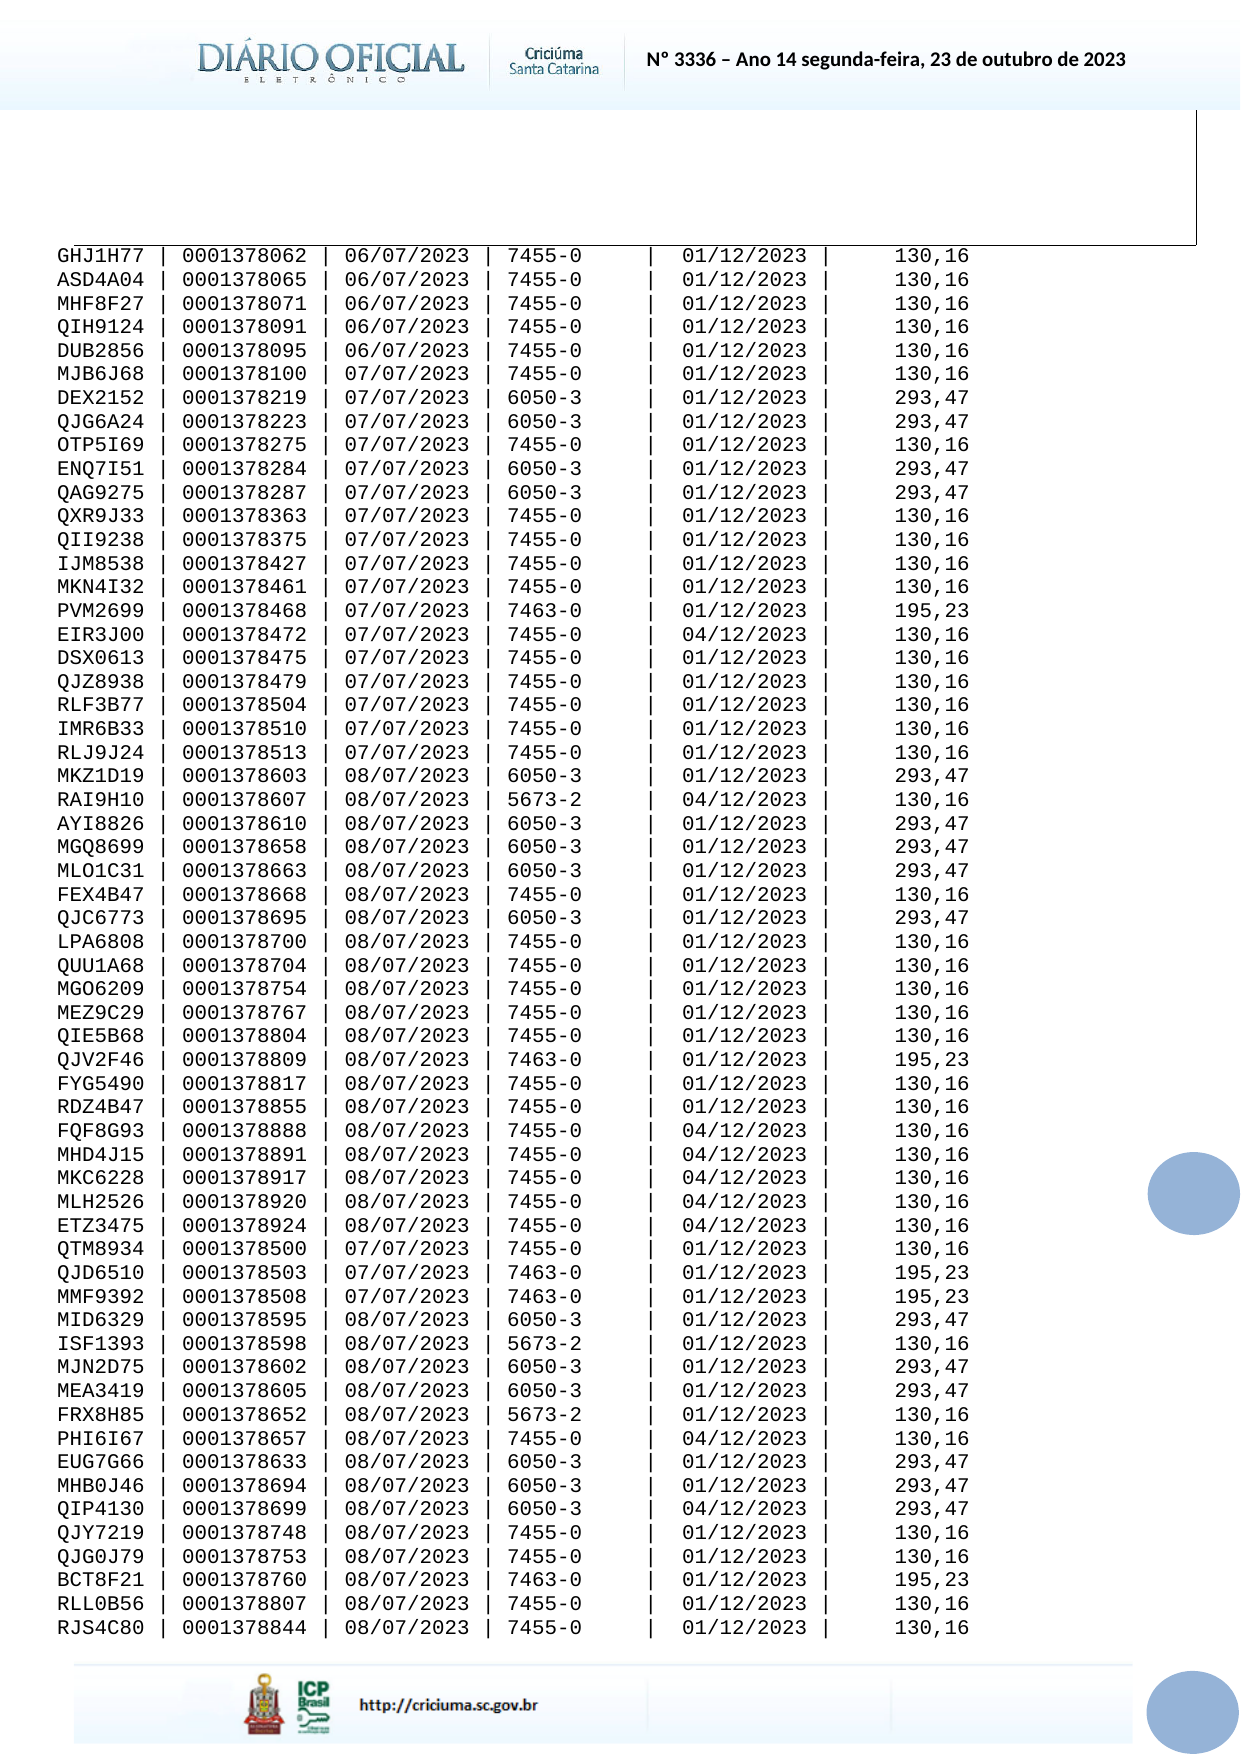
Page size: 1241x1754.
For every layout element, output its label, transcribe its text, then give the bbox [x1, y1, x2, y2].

text MEZ9C29 | 0001378767 | 08/07/2023 | 7455-0 | 01/12/2023 | 130,16 [44, 1002, 1196, 1026]
text QUU1A68 | 0001378704 | 08/07/2023 | 7455-0 | 01/12/2023 | 130,16 [44, 954, 1196, 978]
text RLF3B77 | 0001378504 | 07/07/2023 | 7455-0 | 01/12/2023 | 130,16 [44, 694, 1196, 718]
text BCT8F21 | 0001378760 | 08/07/2023 | 7463-0 | 01/12/2023 | 195,23 [44, 1569, 1196, 1593]
text GHJ1H77 | 0001378062 | 06/07/2023 | 7455-0 | 01/12/2023 | 130,16 [44, 245, 1196, 269]
text LPA6808 | 0001378700 | 08/07/2023 | 7455-0 | 01/12/2023 | 130,16 [44, 931, 1196, 954]
text MJB6J68 | 0001378100 | 07/07/2023 | 7455-0 | 01/12/2023 | 130,16 [44, 363, 1196, 387]
text PVM2699 | 0001378468 | 07/07/2023 | 7463-0 | 01/12/2023 | 195,23 [44, 600, 1196, 623]
text QJG6A24 | 0001378223 | 07/07/2023 | 6050-3 | 01/12/2023 | 293,47 [44, 411, 1196, 434]
text QTM8934 | 0001378500 | 07/07/2023 | 7455-0 | 01/12/2023 | 130,16 [44, 1238, 1196, 1262]
text AYI8826 | 0001378610 | 08/07/2023 | 6050-3 | 01/12/2023 | 293,47 [44, 813, 1196, 836]
text DUB2856 | 0001378095 | 06/07/2023 | 7455-0 | 01/12/2023 | 130,16 [44, 340, 1196, 363]
text MJN2D75 | 0001378602 | 08/07/2023 | 6050-3 | 01/12/2023 | 293,47 [44, 1357, 1196, 1380]
text ASD4A04 | 0001378065 | 06/07/2023 | 7455-0 | 01/12/2023 | 130,16 [44, 269, 1196, 292]
text RLJ9J24 | 0001378513 | 07/07/2023 | 7455-0 | 01/12/2023 | 130,16 [44, 742, 1196, 765]
text EIR3J00 | 0001378472 | 07/07/2023 | 7455-0 | 04/12/2023 | 130,16 [44, 623, 1196, 647]
text MID6329 | 0001378595 | 08/07/2023 | 6050-3 | 01/12/2023 | 293,47 [44, 1309, 1196, 1333]
text DEX2152 | 0001378219 | 07/07/2023 | 6050-3 | 01/12/2023 | 293,47 [44, 387, 1196, 411]
text RJS4C80 | 0001378844 | 08/07/2023 | 7455-0 | 01/12/2023 | 130,16 [44, 1617, 1196, 1640]
text QJY7219 | 0001378748 | 08/07/2023 | 7455-0 | 01/12/2023 | 130,16 [44, 1522, 1196, 1546]
text ETZ3475 | 0001378924 | 08/07/2023 | 7455-0 | 04/12/2023 | 130,16 [44, 1215, 1196, 1238]
text QIH9124 | 0001378091 | 06/07/2023 | 7455-0 | 01/12/2023 | 130,16 [44, 316, 1196, 340]
text QXR9J33 | 0001378363 | 07/07/2023 | 7455-0 | 01/12/2023 | 130,16 [44, 505, 1196, 529]
text ENQ7I51 | 0001378284 | 07/07/2023 | 6050-3 | 01/12/2023 | 293,47 [44, 458, 1196, 482]
text MLO1C31 | 0001378663 | 08/07/2023 | 6050-3 | 01/12/2023 | 293,47 [44, 860, 1196, 884]
text MKC6228 | 0001378917 | 08/07/2023 | 7455-0 | 04/12/2023 | 130,16 [44, 1167, 1157, 1191]
text FYG5490 | 0001378817 | 08/07/2023 | 7455-0 | 01/12/2023 | 130,16 [44, 1073, 1196, 1096]
text MGQ8699 | 0001378658 | 08/07/2023 | 6050-3 | 01/12/2023 | 293,47 [44, 836, 1196, 860]
text QAG9275 | 0001378287 | 07/07/2023 | 6050-3 | 01/12/2023 | 293,47 [44, 482, 1196, 505]
text IMR6B33 | 0001378510 | 07/07/2023 | 7455-0 | 01/12/2023 | 130,16 [44, 718, 1196, 742]
text MMF9392 | 0001378508 | 07/07/2023 | 7463-0 | 01/12/2023 | 195,23 [44, 1286, 1196, 1309]
text MKN4I32 | 0001378461 | 07/07/2023 | 7455-0 | 01/12/2023 | 130,16 [44, 576, 1196, 600]
text QIP4130 | 0001378699 | 08/07/2023 | 6050-3 | 04/12/2023 | 293,47 [44, 1498, 1196, 1522]
text QJC6773 | 0001378695 | 08/07/2023 | 6050-3 | 01/12/2023 | 293,47 [44, 907, 1196, 931]
text ISF1393 | 0001378598 | 08/07/2023 | 5673-2 | 01/12/2023 | 130,16 [44, 1333, 1196, 1357]
text FQF8G93 | 0001378888 | 08/07/2023 | 7455-0 | 04/12/2023 | 130,16 [44, 1120, 1196, 1144]
text QJD6510 | 0001378503 | 07/07/2023 | 7463-0 | 01/12/2023 | 195,23 [44, 1262, 1196, 1286]
text QJZ8938 | 0001378479 | 07/07/2023 | 7455-0 | 01/12/2023 | 130,16 [44, 671, 1196, 694]
text RDZ4B47 | 0001378855 | 08/07/2023 | 7455-0 | 01/12/2023 | 130,16 [44, 1096, 1196, 1120]
text IJM8538 | 0001378427 | 07/07/2023 | 7455-0 | 01/12/2023 | 130,16 [44, 553, 1196, 576]
text PHI6I67 | 0001378657 | 08/07/2023 | 7455-0 | 04/12/2023 | 130,16 [44, 1427, 1196, 1451]
text MEA3419 | 0001378605 | 08/07/2023 | 6050-3 | 01/12/2023 | 293,47 [44, 1380, 1196, 1404]
text QJG0J79 | 0001378753 | 08/07/2023 | 7455-0 | 01/12/2023 | 130,16 [44, 1546, 1196, 1569]
text FRX8H85 | 0001378652 | 08/07/2023 | 5673-2 | 01/12/2023 | 130,16 [44, 1404, 1196, 1427]
text MHF8F27 | 0001378071 | 06/07/2023 | 7455-0 | 01/12/2023 | 130,16 [44, 292, 1196, 316]
text DSX0613 | 0001378475 | 07/07/2023 | 7455-0 | 01/12/2023 | 130,16 [44, 647, 1196, 671]
text MKZ1D19 | 0001378603 | 08/07/2023 | 6050-3 | 01/12/2023 | 293,47 [44, 765, 1196, 789]
text MHB0J46 | 0001378694 | 08/07/2023 | 6050-3 | 01/12/2023 | 293,47 [44, 1475, 1196, 1498]
text QII9238 | 0001378375 | 07/07/2023 | 7455-0 | 01/12/2023 | 130,16 [44, 529, 1196, 553]
text EUG7G66 | 0001378633 | 08/07/2023 | 6050-3 | 01/12/2023 | 293,47 [44, 1451, 1196, 1475]
text MLH2526 | 0001378920 | 08/07/2023 | 7455-0 | 04/12/2023 | 130,16 [44, 1191, 1153, 1215]
text QIE5B68 | 0001378804 | 08/07/2023 | 7455-0 | 01/12/2023 | 130,16 [44, 1026, 1196, 1049]
text QJV2F46 | 0001378809 | 08/07/2023 | 7463-0 | 01/12/2023 | 195,23 [44, 1049, 1196, 1073]
text MHD4J15 | 0001378891 | 08/07/2023 | 7455-0 | 04/12/2023 | 130,16 [44, 1144, 1196, 1167]
text RAI9H10 | 0001378607 | 08/07/2023 | 5673-2 | 04/12/2023 | 130,16 [44, 789, 1196, 813]
text RLL0B56 | 0001378807 | 08/07/2023 | 7455-0 | 01/12/2023 | 130,16 [44, 1593, 1196, 1617]
text MGO6209 | 0001378754 | 08/07/2023 | 7455-0 | 01/12/2023 | 130,16 [44, 978, 1196, 1002]
text FEX4B47 | 0001378668 | 08/07/2023 | 7455-0 | 01/12/2023 | 130,16 [44, 884, 1196, 907]
text OTP5I69 | 0001378275 | 07/07/2023 | 7455-0 | 01/12/2023 | 130,16 [44, 434, 1196, 458]
